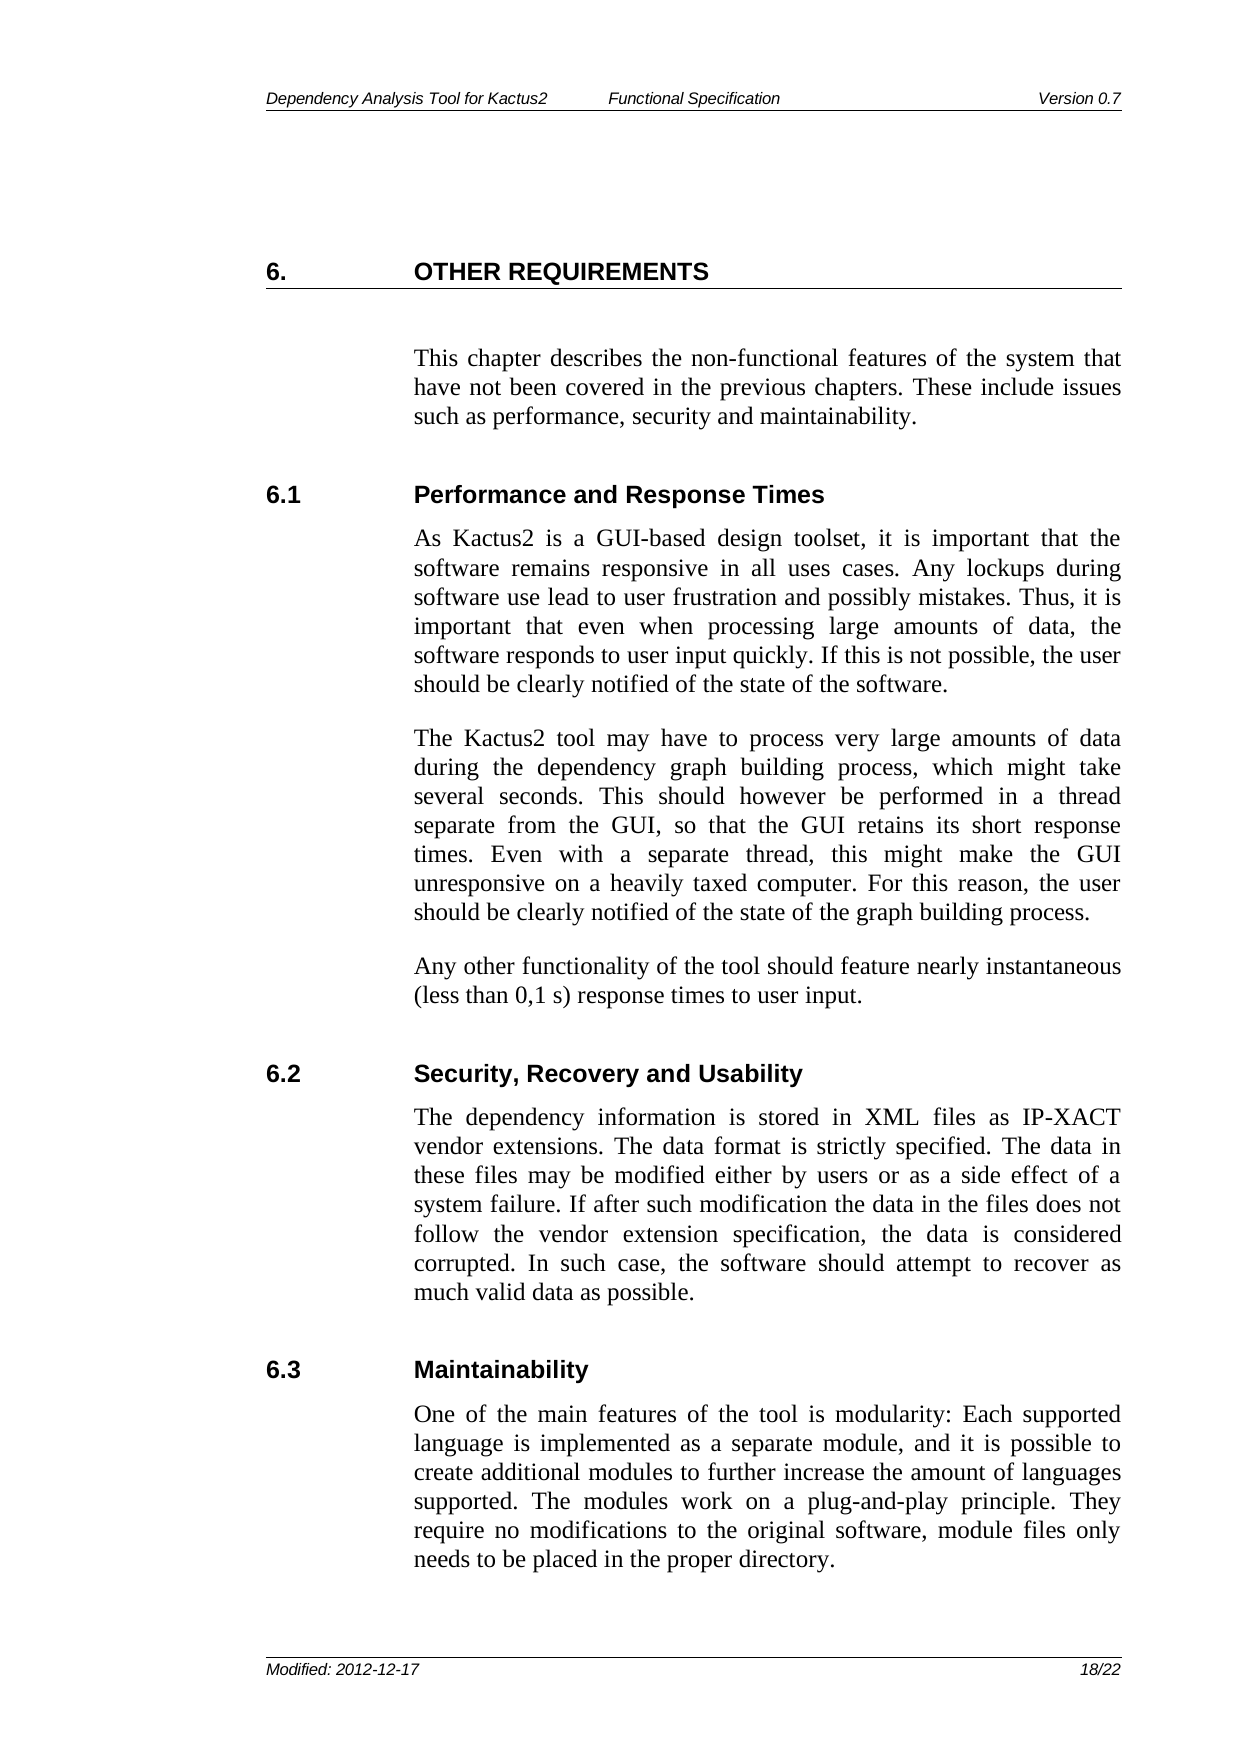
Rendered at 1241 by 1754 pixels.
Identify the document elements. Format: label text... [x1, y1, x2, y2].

subtitle Maintainability [266, 1355, 1122, 1384]
text Any other functionality of the tool should feature nearly instantaneous (less than 0,1 s) response times to user input. [413, 951, 1122, 1009]
subtitle Other Requirements [266, 257, 1122, 288]
text This chapter describes the non-functional features of the system that have not been covered in the previous chapters. These include issues such as performance, security and maintainability. [413, 343, 1122, 430]
text As Kactus2 is a GUI-based design toolset, it is important that the software remains responsive in all uses cases. Any lockups during software use lead to user frustration and possibly mistakes. Thus, it is important that even when processing large amounts of data, the software responds to user input quickly. If this is not possible, the user should be clearly notified of the state of the software. [413, 523, 1122, 698]
subtitle Security, Recovery and Usability [266, 1059, 1122, 1088]
subtitle Performance and Response Times [266, 480, 1122, 509]
text The dependency information is stored in XML files as IP-XACT vendor extensions. The data format is strictly specified. The data in these files may be modified either by users or as a side effect of a system failure. If after such modification the data in the files does not follow the vendor extension specification, the data is considered corrupted. In such case, the software should attempt to recover as much valid data as possible. [413, 1102, 1122, 1306]
text One of the main features of the tool is modularity: Each supported language is implemented as a separate module, and it is possible to create additional modules to further increase the amount of languages supported. The modules work on a plug-and-play principle. They require no modifications to the original software, module files only needs to be placed in the proper directory. [413, 1399, 1122, 1573]
text The Kactus2 tool may have to process very large amounts of data during the dependency graph building process, which might take several seconds. This should however be performed in a thread separate from the GUI, so that the GUI retains its short response times. Even with a separate thread, this might make the GUI unresponsive on a heavily taxed computer. For this reason, the user should be clearly notified of the state of the graph building process. [413, 722, 1122, 926]
